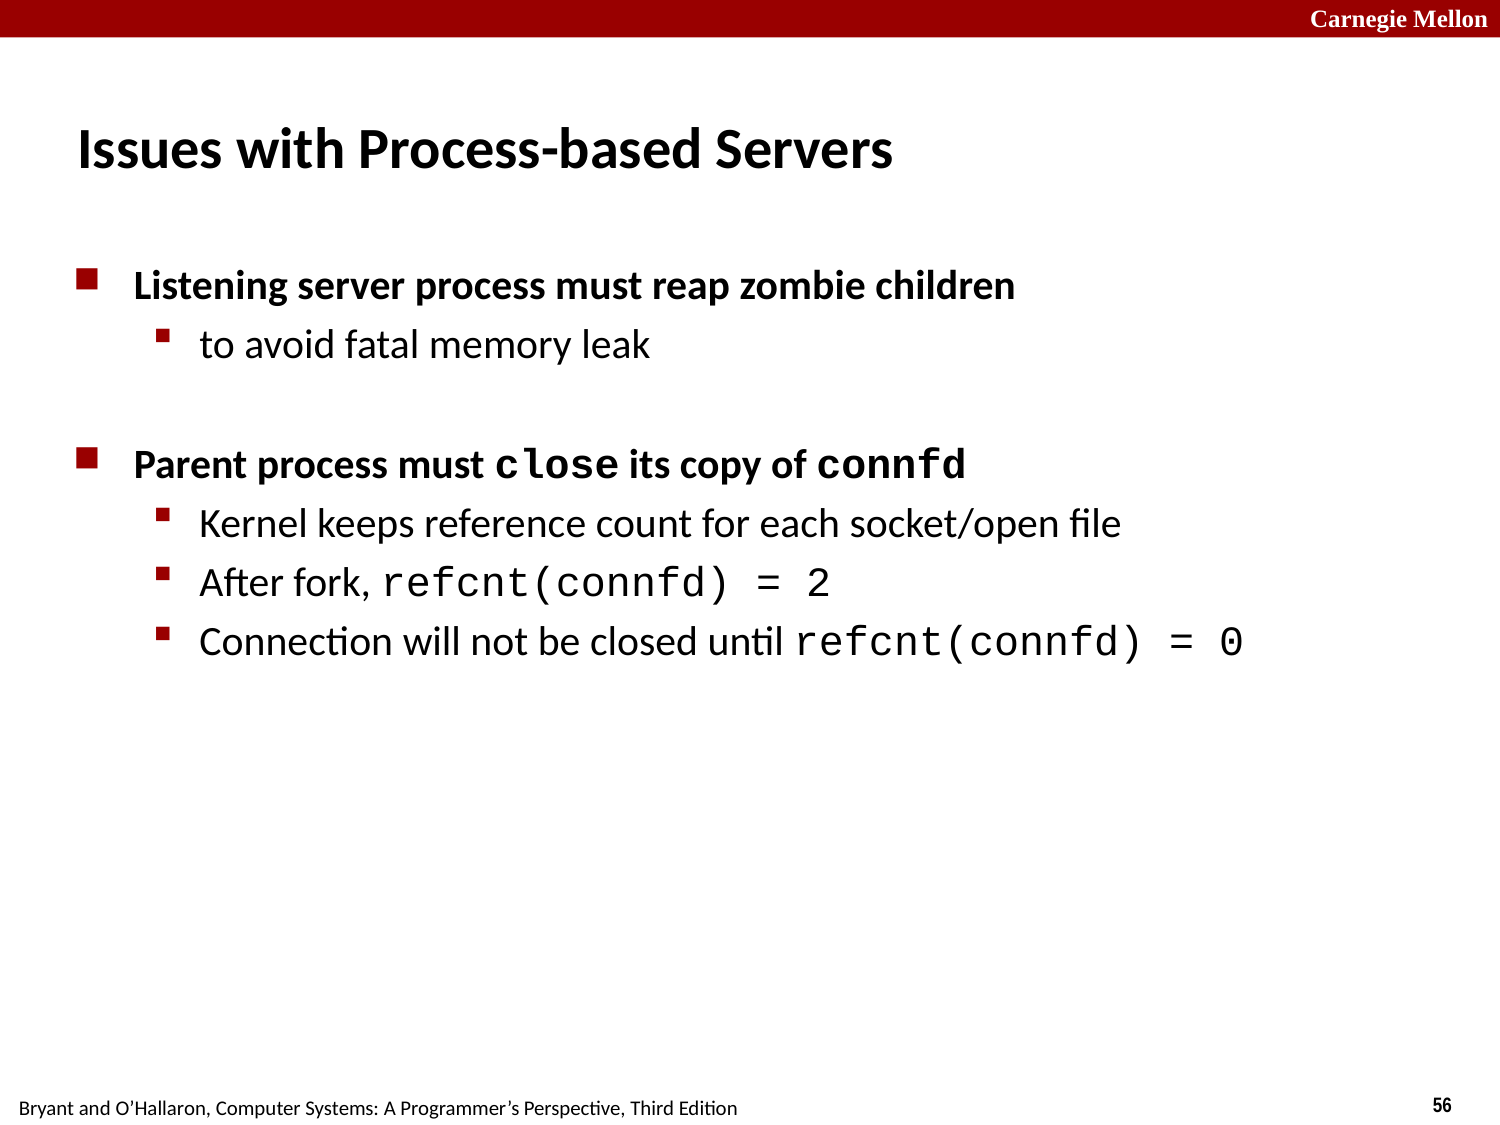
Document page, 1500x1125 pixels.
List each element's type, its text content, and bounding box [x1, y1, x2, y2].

title Issues with Process-based Servers [62, 54, 1264, 235]
list Listening server process must reap zombie children to avoid fatal memory leak Parent process must close its copy of connfd Kernel keeps reference count for each socket/open file After fork, refcnt(connfd) = 2 Connection will not be closed until refcnt(connfd) = 0 [62, 249, 1450, 688]
